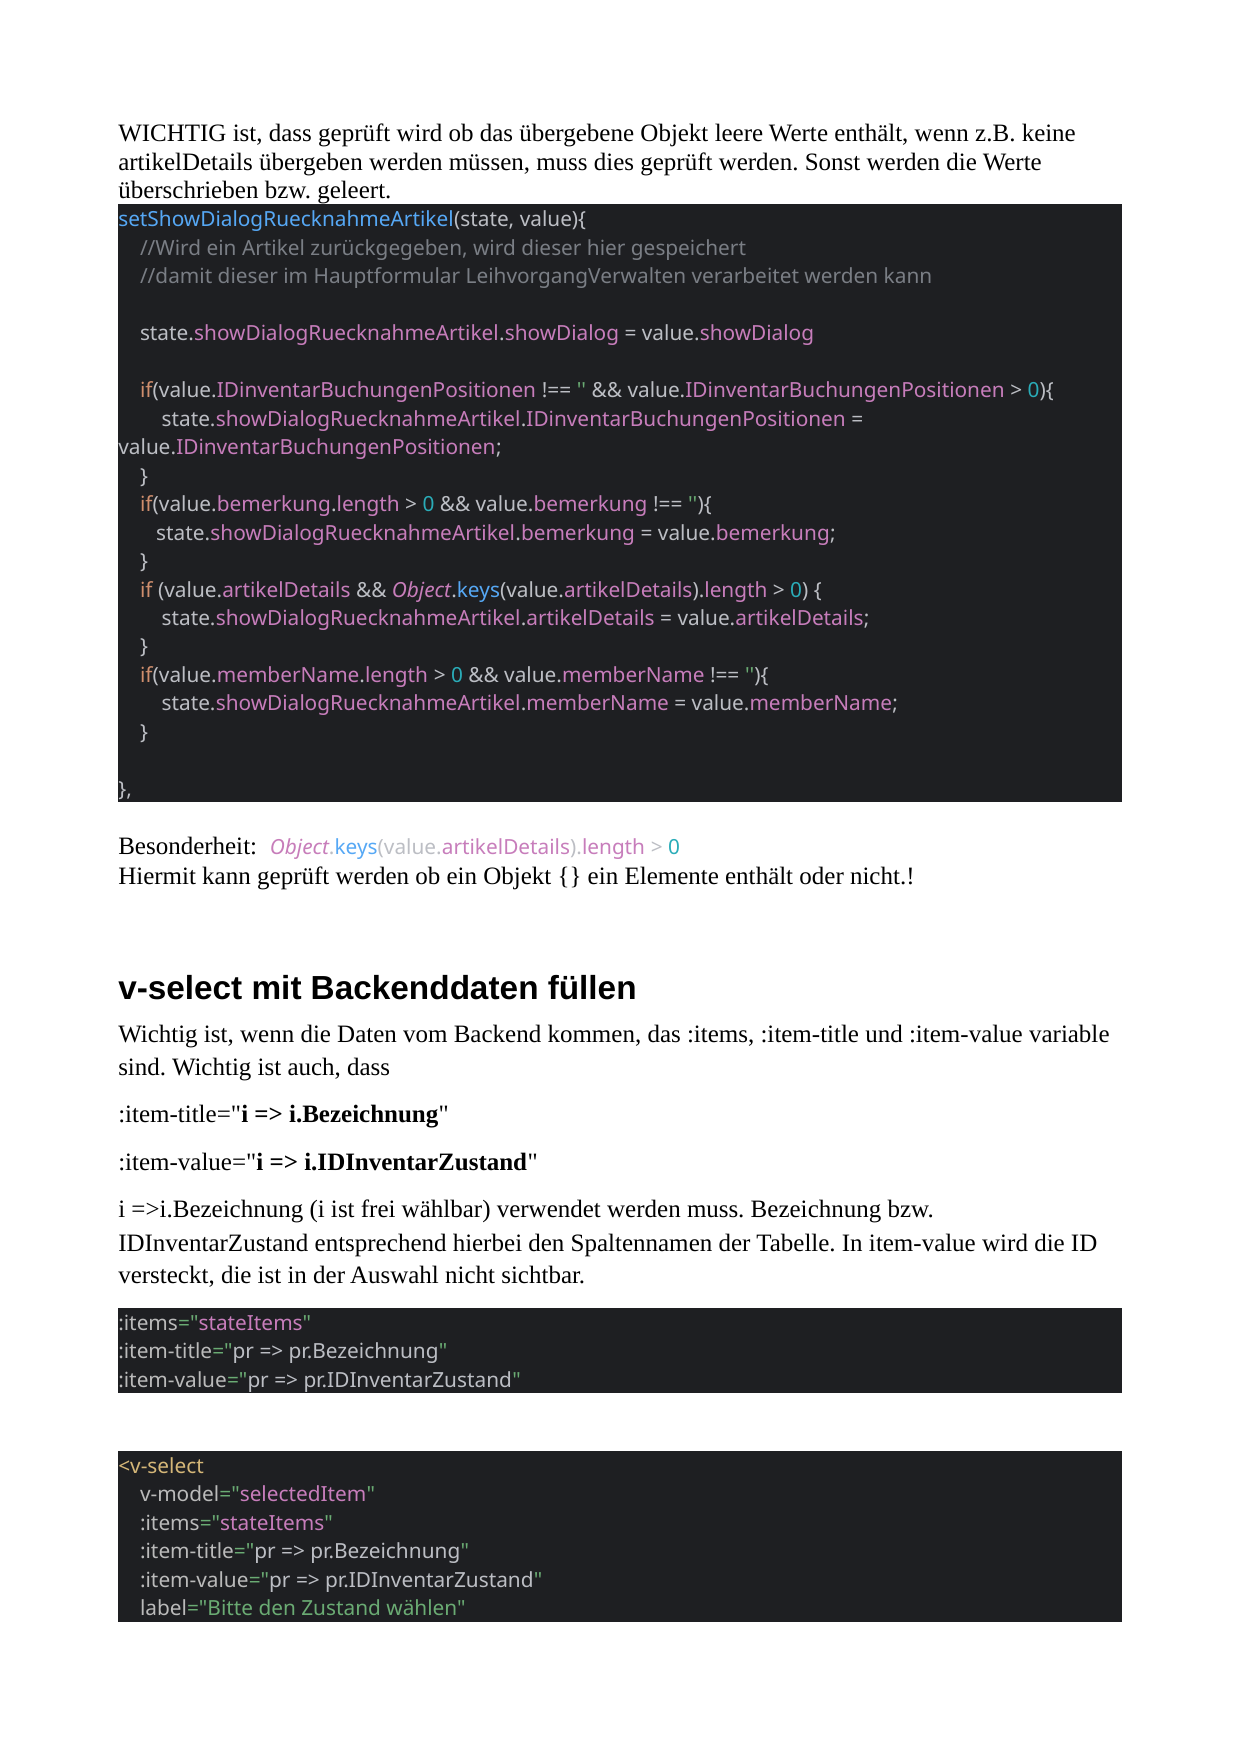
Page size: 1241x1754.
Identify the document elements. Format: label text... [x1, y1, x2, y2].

subtitle v-select mit Backenddaten füllen [118, 968, 1122, 1006]
text setShowDialogRuecknahmeArtikel(state, value){ //Wird ein Artikel zurückgegeben, wird dieser hier gespeichert //damit dieser im Hauptformular LeihvorgangVerwalten verarbeitet werden kann state.showDialogRuecknahmeArtikel.showDialog = value.showDialog if(value.IDinventarBuchungenPositionen !== '' && value.IDinventarBuchungenPositionen > 0){ state.showDialogRuecknahmeArtikel.IDinventarBuchungenPositionen = value.IDinventarBuchungenPositionen; } if(value.bemerkung.length > 0 && value.bemerkung !== ''){ state.showDialogRuecknahmeArtikel.bemerkung = value.bemerkung; } if (value.artikelDetails && Object.keys(value.artikelDetails).length > 0) { state.showDialogRuecknahmeArtikel.artikelDetails = value.artikelDetails; } if(value.memberName.length > 0 && value.memberName !== ''){ state.showDialogRuecknahmeArtikel.memberName = value.memberName; } }, [118, 204, 1122, 802]
text :item-value="i => i.IDInventarZustand" [118, 1147, 1122, 1176]
text Hiermit kann geprüft werden ob ein Objekt {} ein Elemente enthält oder nicht.! [118, 861, 1122, 889]
text Wichtig ist, wenn die Daten vom Backend kommen, das :items, :item-title und :item-value variable sind. Wichtig ist auch, dass [118, 1019, 1122, 1081]
text WICHTIG ist, dass geprüft wird ob das übergebene Objekt leere Werte enthält, wenn z.B. keine artikelDetails übergeben werden müssen, muss dies geprüft werden. Sonst werden die Werte überschrieben bzw. geleert. [118, 118, 1122, 204]
text <v-select v-model="selectedItem" :items="stateItems" :item-title="pr => pr.Bezeichnung" :item-value="pr => pr.IDInventarZustand" label="Bitte den Zustand wählen" [118, 1451, 1122, 1622]
text :items="stateItems" :item-title="pr => pr.Bezeichnung" :item-value="pr => pr.IDInventarZustand" [118, 1308, 1122, 1393]
text Besonderheit: Object.keys(value.artikelDetails).length > 0 [118, 831, 1122, 861]
text :item-title="i => i.Bezeichnung" [118, 1099, 1122, 1128]
text i =>i.Bezeichnung (i ist frei wählbar) verwendet werden muss. Bezeichnung bzw. IDInventarZustand entsprechend hierbei den Spaltennamen der Tabelle. In item-value wird die ID versteckt, die ist in der Auswahl nicht sichtbar. [118, 1194, 1122, 1289]
